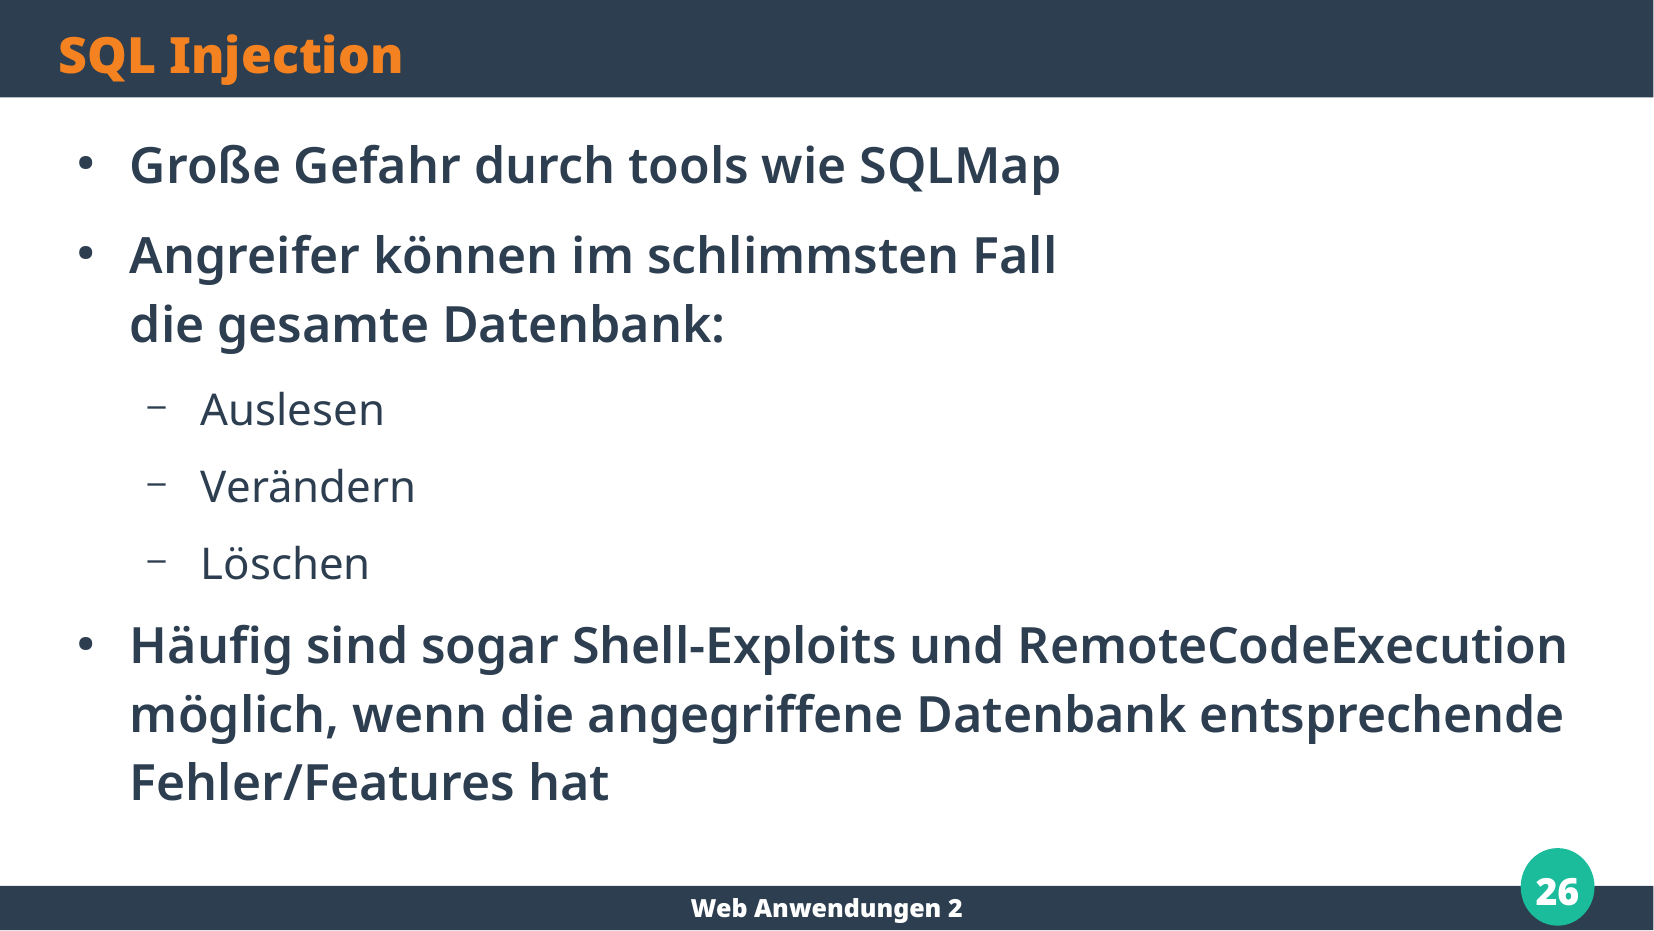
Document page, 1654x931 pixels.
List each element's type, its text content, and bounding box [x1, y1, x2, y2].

title SQL Injection [59, 8, 1595, 89]
list Große Gefahr durch tools wie SQLMap Angreifer können im schlimmsten Fall die gesamte Datenbank: Auslesen Verändern Löschen Häufig sind sogar Shell-Exploits und RemoteCodeExecution möglich, wenn die angegriffene Datenbank entsprechende Fehler/Features hat [59, 129, 1595, 864]
